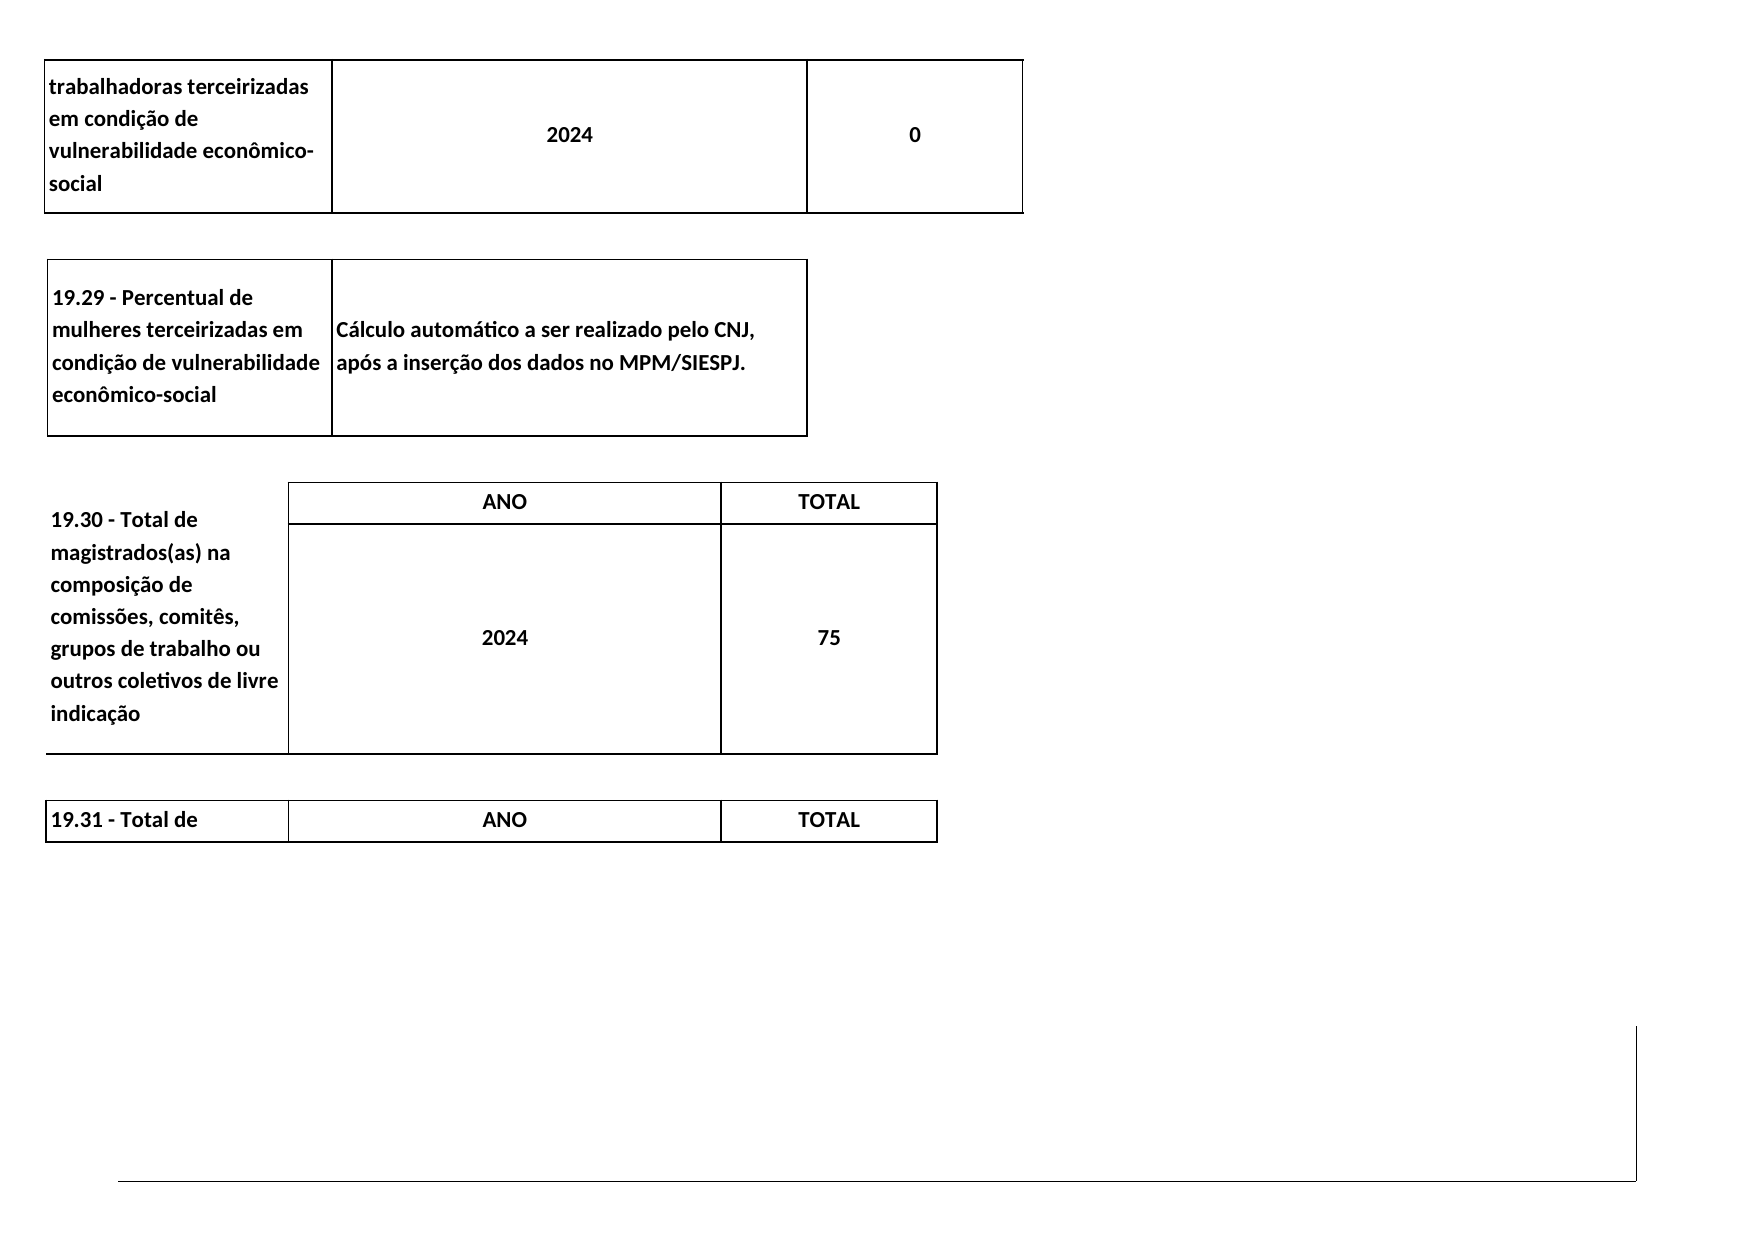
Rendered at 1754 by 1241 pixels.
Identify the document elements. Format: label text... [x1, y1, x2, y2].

table_header trabalhadoras terceirizadas em condição de vulnerabilidade econômico-social [45, 61, 331, 212]
table_cell 75 [722, 525, 936, 753]
table_header 19.31 - Total de [47, 801, 288, 841]
table_header TOTAL [722, 483, 936, 523]
table_header ANO [289, 801, 720, 841]
table_header TOTAL [722, 801, 936, 841]
table_cell 0 [808, 61, 1022, 212]
table_header 19.29 - Percentual de mulheres terceirizadas em condição de vulnerabilidade econômico-social [48, 260, 331, 435]
table_cell 2024 [289, 525, 720, 753]
table_header 19.30 - Total de magistrados(as) na composição de comissões, comitês, grupos de trabalho ou outros coletivos de livre indicação [46, 482, 288, 753]
table_header ANO [289, 483, 720, 523]
table_header Cálculo automático a ser realizado pelo CNJ, após a inserção dos dados no MPM/SIESPJ. [333, 260, 806, 435]
table_cell 2024 [333, 61, 806, 212]
